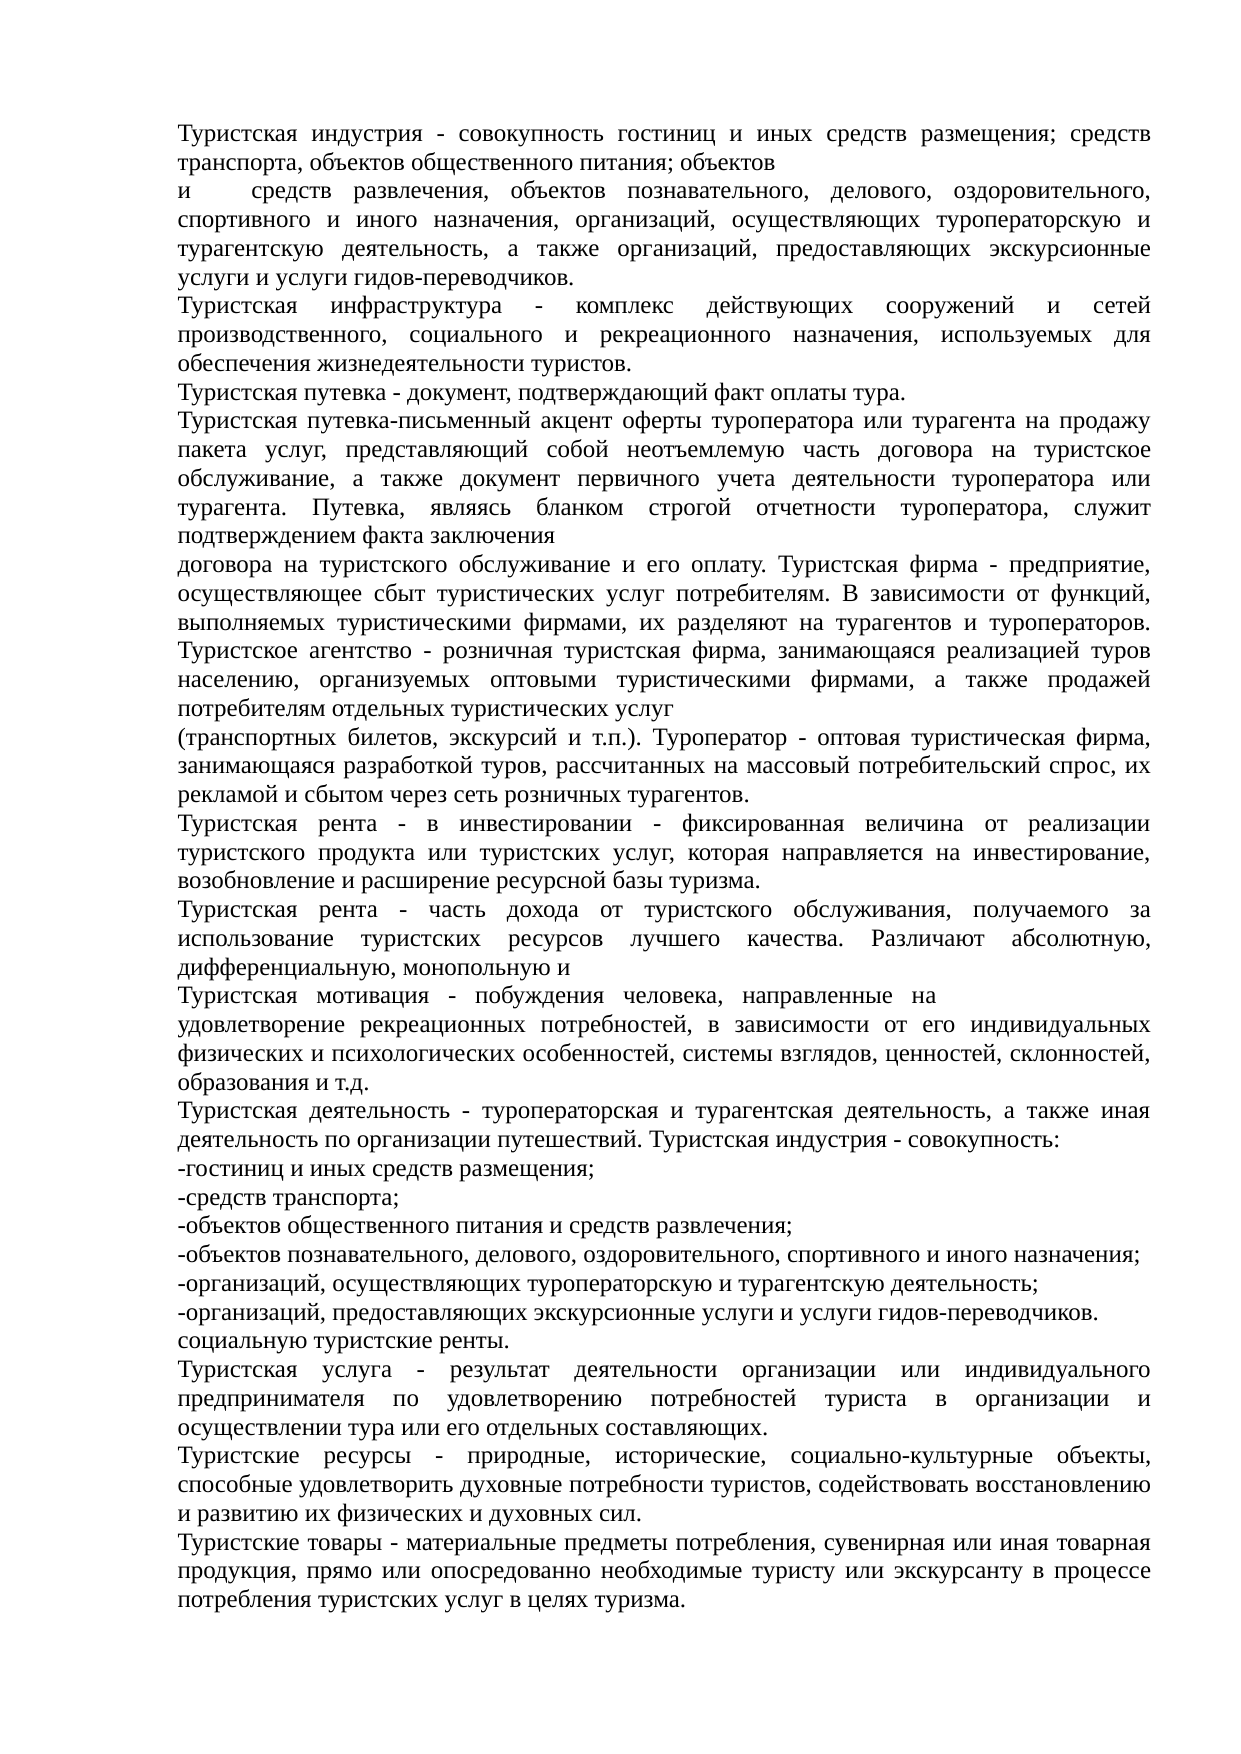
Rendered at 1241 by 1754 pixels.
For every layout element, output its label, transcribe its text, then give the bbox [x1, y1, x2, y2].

text Туристская индустрия - совокупность гостиниц и иных средств размещения; средств транспорта, объектов общественного питания; объектов [177, 118, 1152, 176]
text Туристские товары - материальные предметы потребления, сувенирная или иная товарная продукция, прямо или опосредованно необходимые туристу или экскурсанту в процессе потребления туристских услуг в целях туризма. [177, 1527, 1152, 1613]
text Туристская путевка-письменный акцент оферты туроператора или турагента на продажу пакета услуг, представляющий собой неотъемлемую часть договора на туристское обслуживание, а также документ первичного учета деятельности туроператора или турагента. Путевка, являясь бланком строгой отчетности туроператора, служит подтверждением факта заключения [177, 406, 1152, 549]
text -средств транспорта; [177, 1182, 1152, 1211]
text и средств развлечения, объектов познавательного, делового, оздоровительного, спортивного и иного назначения, организаций, осуществляющих туроператорскую и турагентскую деятельность, а также организаций, предоставляющих экскурсионные услуги и услуги гидов-переводчиков. [177, 176, 1152, 291]
text Туристская путевка - документ, подтверждающий факт оплаты тура. [177, 377, 1152, 406]
text -организаций, предоставляющих экскурсионные услуги и услуги гидов-переводчиков. [177, 1297, 1152, 1326]
text Туристские ресурсы - природные, исторические, социально-культурные объекты, способные удовлетворить духовные потребности туристов, содействовать восстановлению и развитию их физических и духовных сил. [177, 1441, 1152, 1527]
text Туристская мотивация - побуждения человека, направленные на [177, 981, 1152, 1009]
text удовлетворение рекреационных потребностей, в зависимости от его индивидуальных физических и психологических особенностей, системы взглядов, ценностей, склонностей, образования и т.д. [177, 1009, 1152, 1096]
text -объектов познавательного, делового, оздоровительного, спортивного и иного назначения; [177, 1239, 1152, 1268]
text договора на туристского обслуживание и его оплату. Туристская фирма - предприятие, осуществляющее сбыт туристических услуг потребителям. В зависимости от функций, выполняемых туристическими фирмами, их разделяют на турагентов и туроператоров. Туристское агентство - розничная туристская фирма, занимающаяся реализацией туров населению, организуемых оптовыми туристическими фирмами, а также продажей потребителям отдельных туристических услуг [177, 549, 1152, 722]
text Туристская деятельность - туроператорская и турагентская деятельность, а также иная деятельность по организации путешествий. Туристская индустрия - совокупность: [177, 1096, 1152, 1153]
text социальную туристские ренты. [177, 1326, 1152, 1354]
text -объектов общественного питания и средств развлечения; [177, 1211, 1152, 1239]
text Туристская инфраструктура - комплекс действующих сооружений и сетей производственного, социального и рекреационного назначения, используемых для обеспечения жизнедеятельности туристов. [177, 291, 1152, 377]
text (транспортных билетов, экскурсий и т.п.). Туроператор - оптовая туристическая фирма, занимающаяся разработкой туров, рассчитанных на массовый потребительский спрос, их рекламой и сбытом через сеть розничных турагентов. [177, 722, 1152, 808]
text Туристская рента - в инвестировании - фиксированная величина от реализации туристского продукта или туристских услуг, которая направляется на инвестирование, возобновление и расширение ресурсной базы туризма. [177, 808, 1152, 894]
text -гостиниц и иных средств размещения; [177, 1153, 1152, 1182]
text Туристская рента - часть дохода от туристского обслуживания, получаемого за использование туристских ресурсов лучшего качества. Различают абсолютную, дифференциальную, монопольную и [177, 894, 1152, 981]
text -организаций, осуществляющих туроператорскую и турагентскую деятельность; [177, 1268, 1152, 1297]
text Туристская услуга - результат деятельности организации или индивидуального предпринимателя по удовлетворению потребностей туриста в организации и осуществлении тура или его отдельных составляющих. [177, 1354, 1152, 1441]
